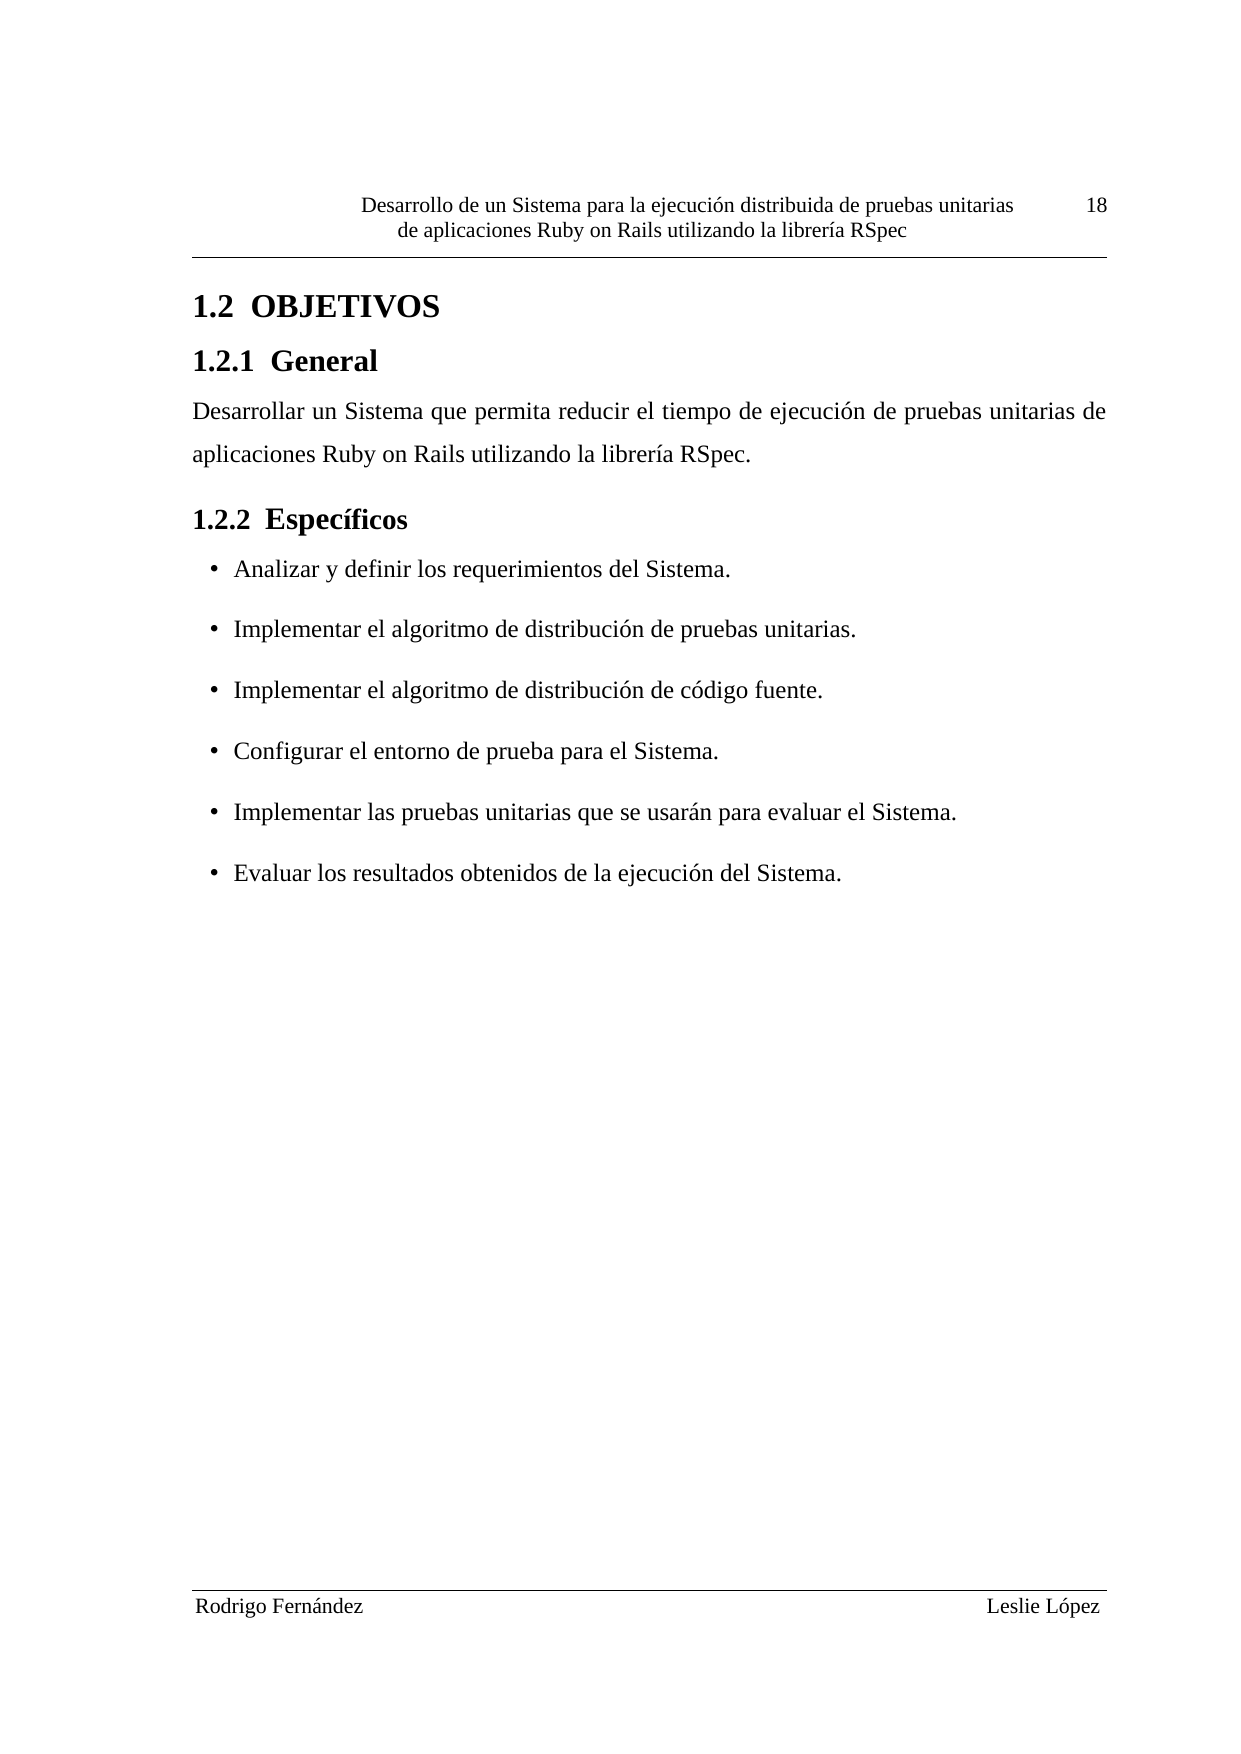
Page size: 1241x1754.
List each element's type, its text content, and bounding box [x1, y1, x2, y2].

subtitle Específicos [192, 500, 1107, 536]
list Evaluar los resultados obtenidos de la ejecución del Sistema. [210, 858, 1107, 887]
list Implementar las pruebas unitarias que se usarán para evaluar el Sistema. [210, 797, 1107, 826]
list Implementar el algoritmo de distribución de pruebas unitarias. [210, 614, 1107, 643]
text Desarrollar un Sistema que permita reducir el tiempo de ejecución de pruebas unitarias de aplicaciones Ruby on Rails utilizando la librería RSpec. [192, 396, 1107, 468]
subtitle General [192, 342, 1107, 378]
list Configurar el entorno de prueba para el Sistema. [210, 736, 1107, 765]
subtitle OBJETIVOS [192, 286, 1107, 325]
list Analizar y definir los requerimientos del Sistema. [210, 554, 1107, 582]
list Implementar el algoritmo de distribución de código fuente. [210, 675, 1107, 704]
